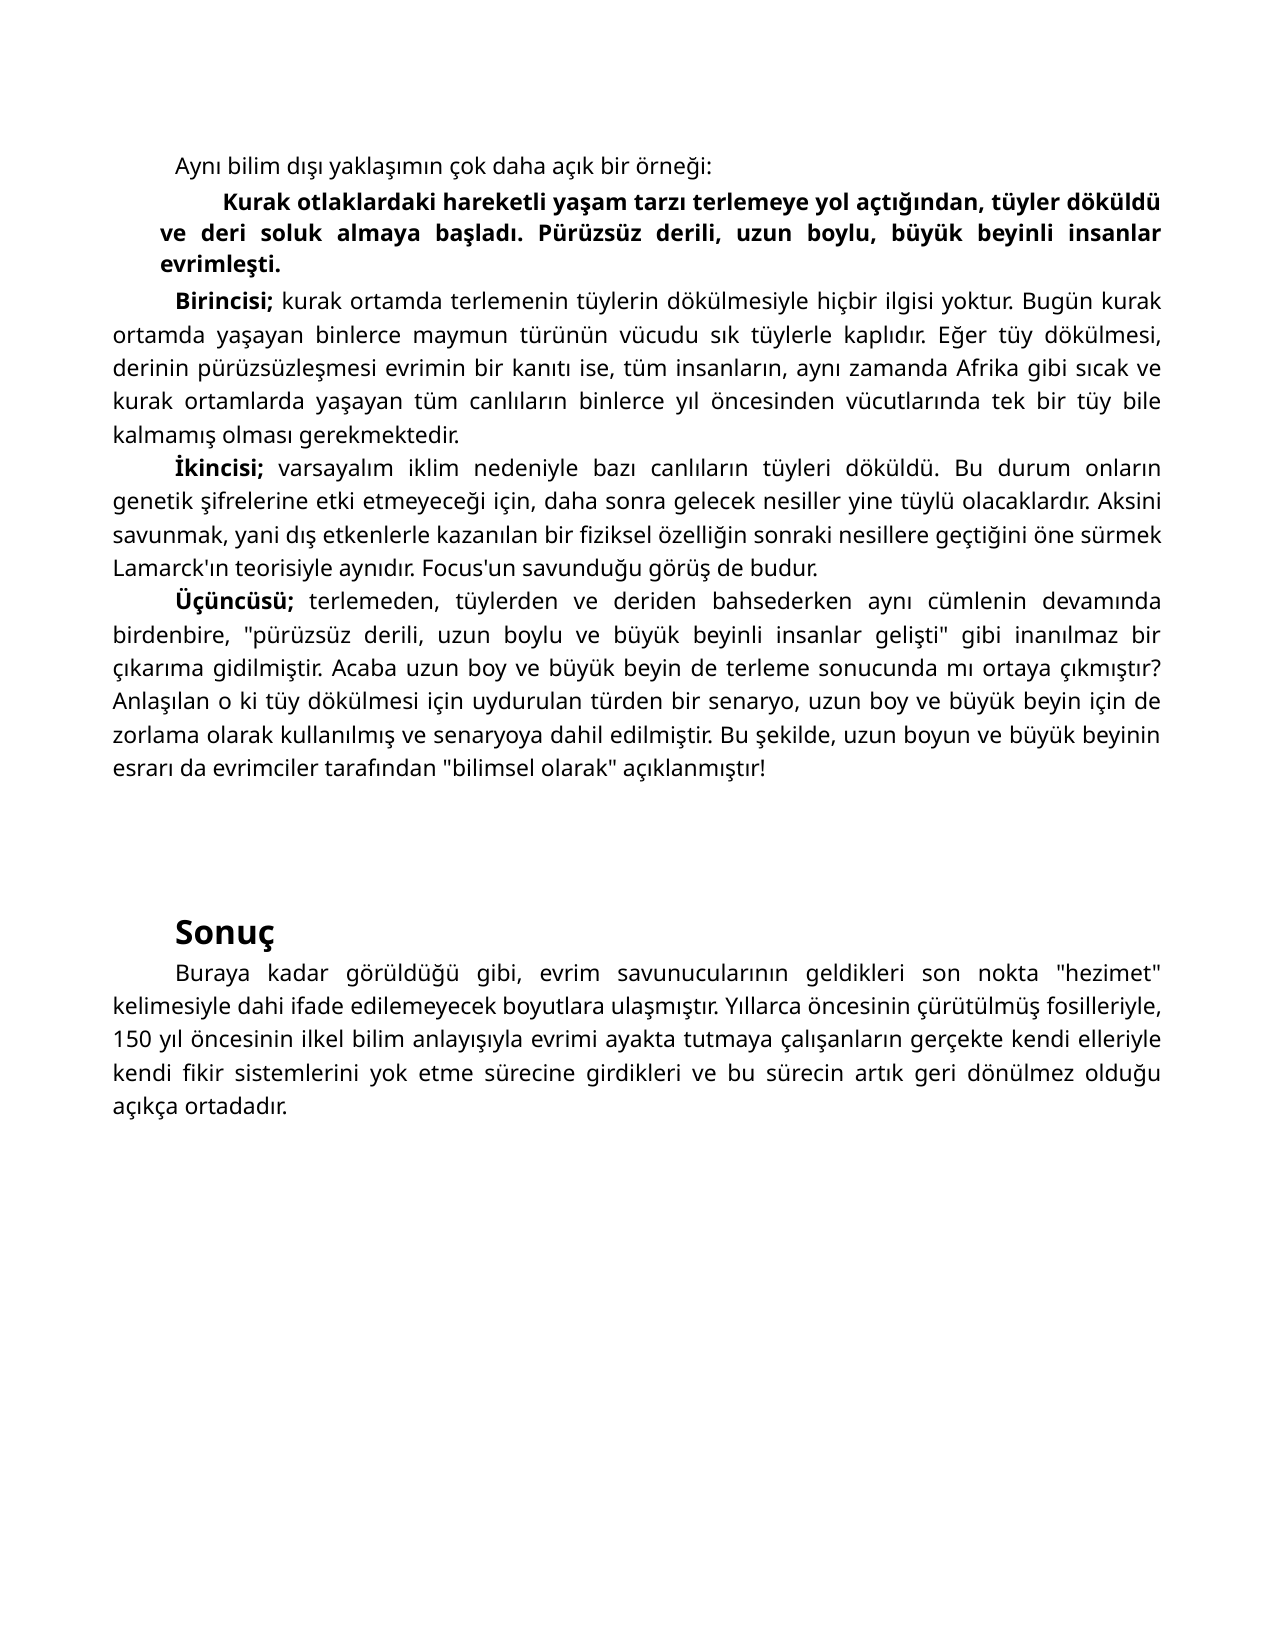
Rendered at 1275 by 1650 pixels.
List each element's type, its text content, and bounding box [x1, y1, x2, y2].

subtitle Sonuç [112, 921, 1162, 950]
text Üçüncüsü; terlemeden, tüylerden ve deriden bahsederken aynı cümlenin devamında birdenbire, "pürüzsüz derili, uzun boylu ve büyük beyinli insanlar gelişti" gibi inanılmaz bir çıkarıma gidilmiştir. Acaba uzun boy ve büyük beyin de terleme sonucunda mı ortaya çıkmıştır? Anlaşılan o ki tüy dökülmesi için uydurulan türden bir senaryo, uzun boy ve büyük beyin için de zorlama olarak kullanılmış ve senaryoya dahil edilmiştir. Bu şekilde, uzun boyun ve büyük beyinin esrarı da evrimciler tarafından "bilimsel olarak" açıklanmıştır! [112, 583, 1162, 783]
text Kurak otlaklardaki hareketli yaşam tarzı terlemeye yol açtığından, tüyler döküldü ve deri soluk almaya başladı. Pürüzsüz derili, uzun boylu, büyük beyinli insanlar evrimleşti. [160, 185, 1162, 279]
text Aynı bilim dışı yaklaşımın çok daha açık bir örneği: [112, 148, 1162, 181]
text Birincisi; kurak ortamda terlemenin tüylerin dökülmesiyle hiçbir ilgisi yoktur. Bugün kurak ortamda yaşayan binlerce maymun türünün vücudu sık tüylerle kaplıdır. Eğer tüy dökülmesi, derinin pürüzsüzleşmesi evrimin bir kanıtı ise, tüm insanların, aynı zamanda Afrika gibi sıcak ve kurak ortamlarda yaşayan tüm canlıların binlerce yıl öncesinden vücutlarında tek bir tüy bile kalmamış olması gerekmektedir. [112, 283, 1162, 450]
text İkincisi; varsayalım iklim nedeniyle bazı canlıların tüyleri döküldü. Bu durum onların genetik şifrelerine etki etmeyeceği için, daha sonra gelecek nesiller yine tüylü olacaklardır. Aksini savunmak, yani dış etkenlerle kazanılan bir fiziksel özelliğin sonraki nesillere geçtiğini öne sürmek Lamarck'ın teorisiyle aynıdır. Focus'un savunduğu görüş de budur. [112, 450, 1162, 583]
text Buraya kadar görüldüğü gibi, evrim savunucularının geldikleri son nokta "hezimet" kelimesiyle dahi ifade edilemeyecek boyutlara ulaşmıştır. Yıllarca öncesinin çürütülmüş fosilleriyle, 150 yıl öncesinin ilkel bilim anlayışıyla evrimi ayakta tutmaya çalışanların gerçekte kendi elleriyle kendi fikir sistemlerini yok etme sürecine girdikleri ve bu sürecin artık geri dönülmez olduğu açıkça ortadadır. [112, 954, 1162, 1121]
